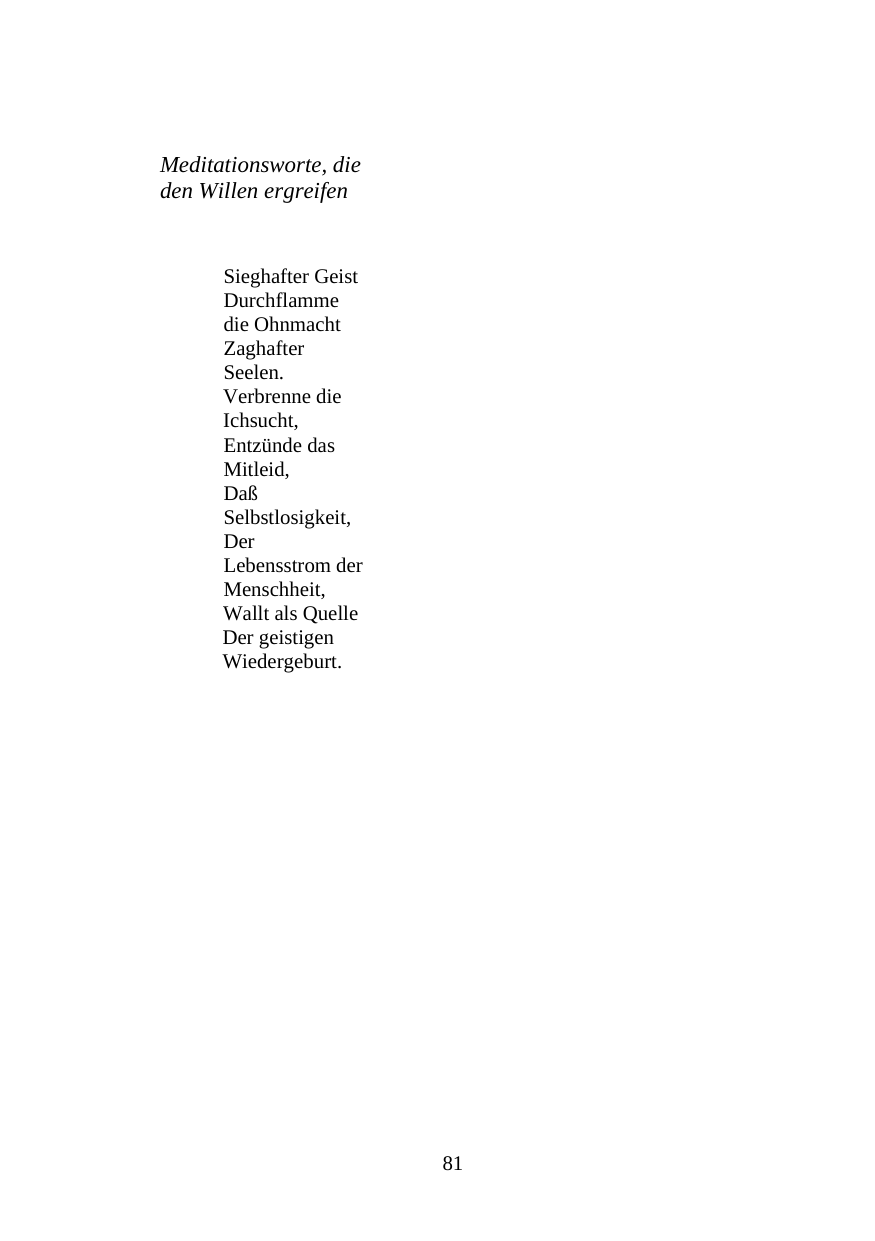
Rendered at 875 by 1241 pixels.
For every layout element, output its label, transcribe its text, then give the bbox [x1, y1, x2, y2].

text Entzünde das Mitleid, [223, 432, 367, 481]
text Der Lebensstrom der Menschheit, [223, 529, 367, 601]
text Wallt als Quelle [223, 601, 367, 625]
text 81 [442, 1151, 650, 1175]
text Sieghafter Geist [223, 264, 367, 288]
text Verbrenne die Ichsucht, [223, 384, 367, 432]
text Der geistigen Wiedergeburt. [222, 625, 367, 673]
text Zaghafter Seelen. [223, 336, 367, 384]
text Meditationsworte, die den Willen ergreifen [160, 151, 367, 204]
text Durchflamme die Ohnmacht [223, 288, 367, 336]
text Daß Selbstlosigkeit, [223, 481, 367, 529]
